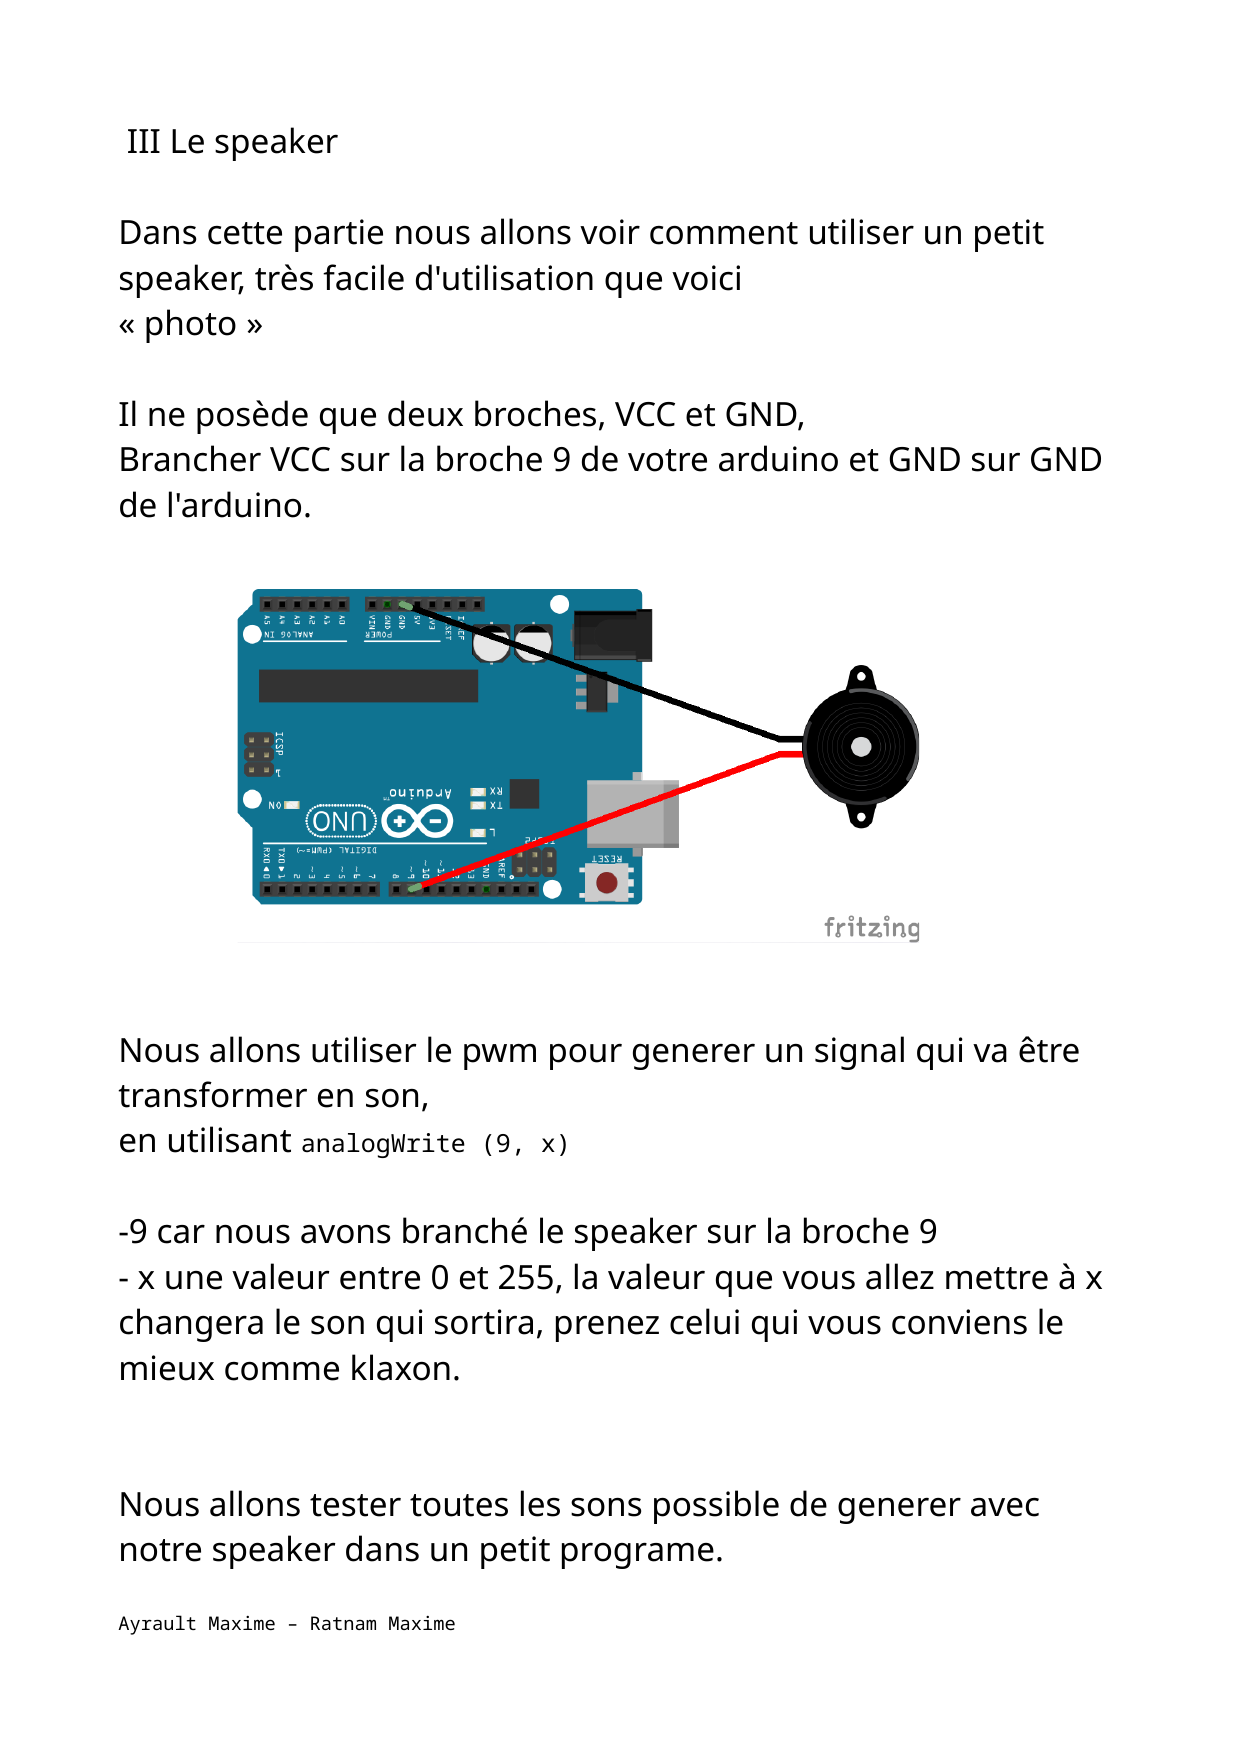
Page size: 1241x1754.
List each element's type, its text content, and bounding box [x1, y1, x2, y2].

text Nous allons utiliser le pwm pour generer un signal qui va être transformer en son, [118, 1026, 1122, 1117]
text Nous allons tester toutes les sons possible de generer avec notre speaker dans un petit programe. [118, 1481, 1122, 1571]
text III Le speaker [118, 118, 1122, 163]
text Brancher VCC sur la broche 9 de votre arduino et GND sur GND de l'arduino. [118, 436, 1122, 527]
text Dans cette partie nous allons voir comment utiliser un petit speaker, très facile d'utilisation que voici [118, 209, 1122, 300]
text en utilisant analogWrite (9, x) [118, 1117, 1122, 1163]
text Il ne posède que deux broches, VCC et GND, [118, 391, 1122, 436]
text - x une valeur entre 0 et 255, la valeur que vous allez mettre à x changera le son qui sortira, prenez celui qui vous conviens le mieux comme klaxon. [118, 1253, 1122, 1390]
text « photo » [118, 300, 1122, 345]
text -9 car nous avons branché le speaker sur la broche 9 [118, 1208, 1122, 1253]
picture [237, 589, 920, 943]
